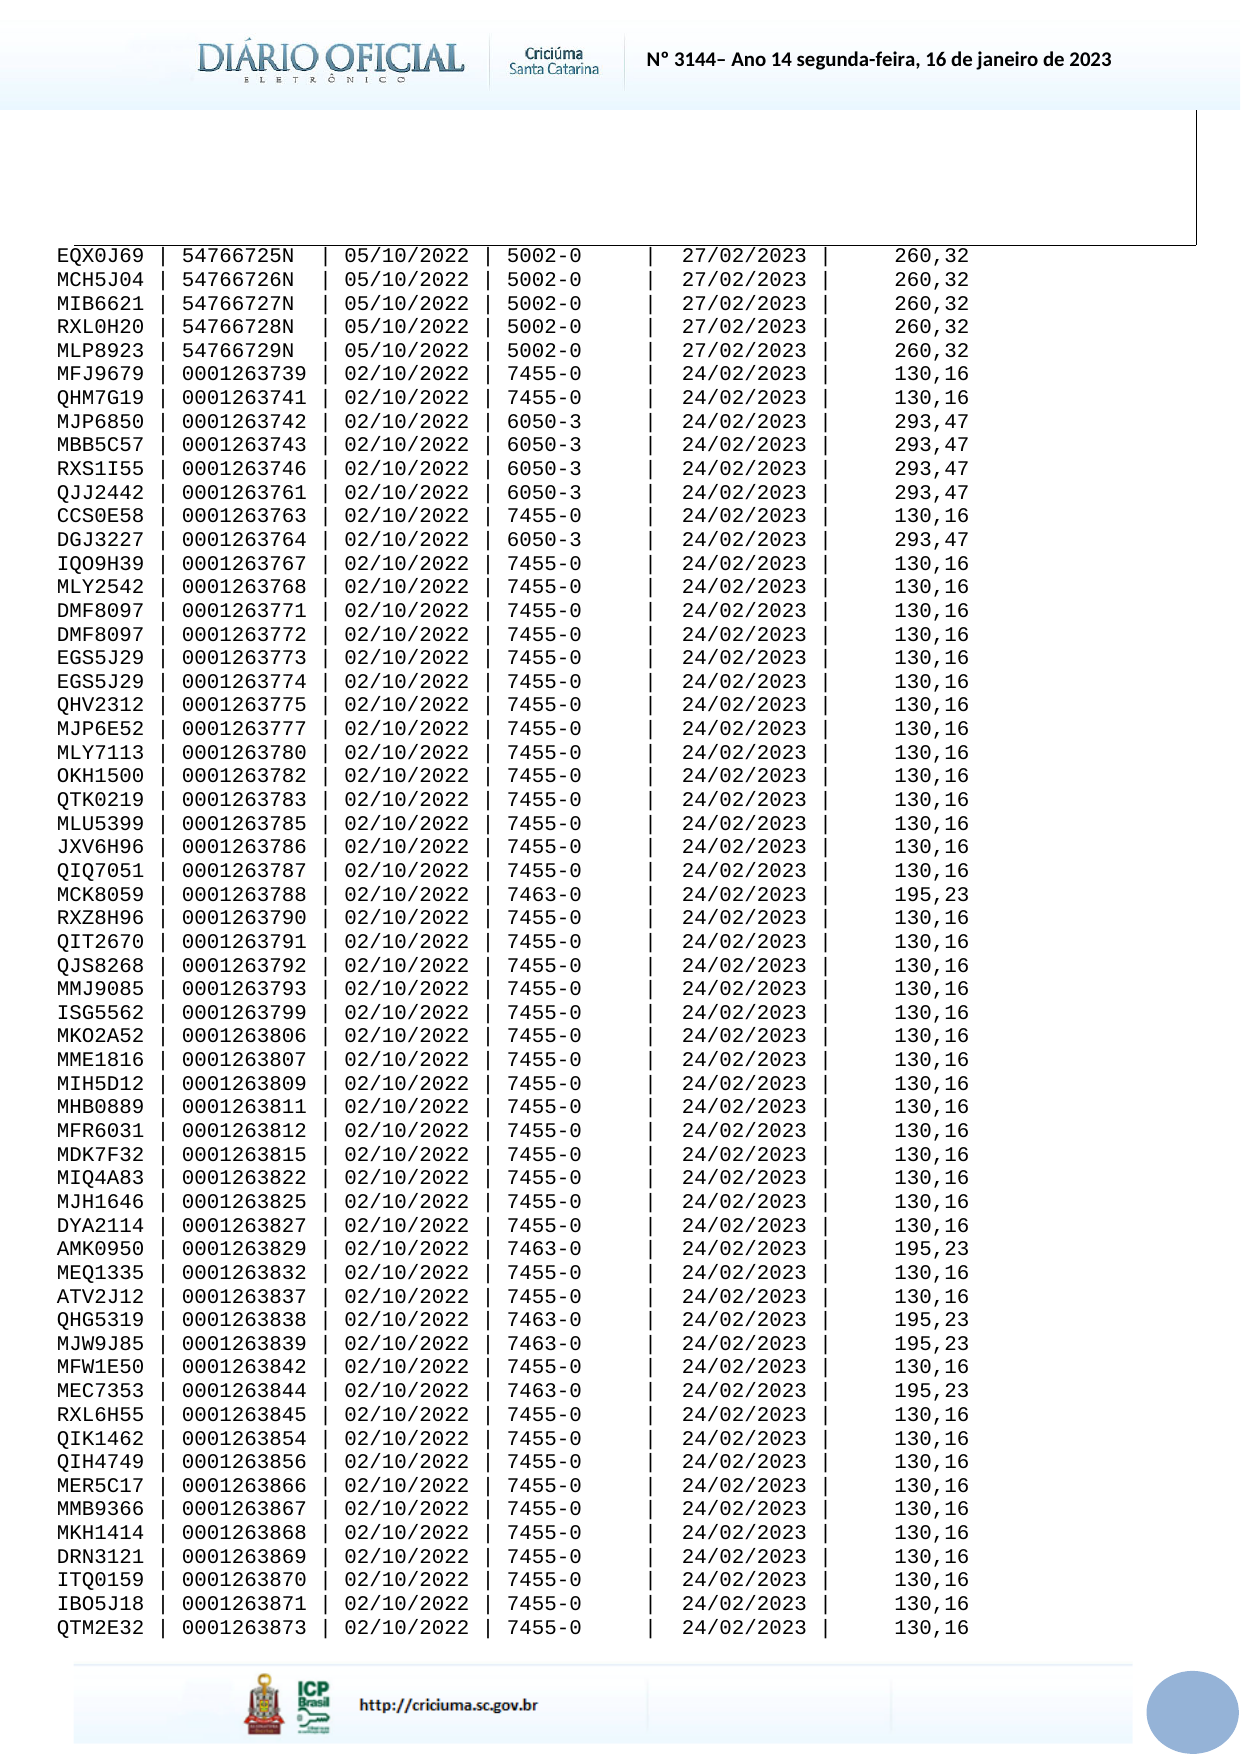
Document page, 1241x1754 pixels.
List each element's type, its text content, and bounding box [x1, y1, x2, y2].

text DGJ3227 | 0001263764 | 02/10/2022 | 6050-3 | 24/02/2023 | 293,47 [44, 529, 1196, 553]
text MCH5J04 | 54766726N | 05/10/2022 | 5002-0 | 27/02/2023 | 260,32 [44, 269, 1196, 292]
text MCK8059 | 0001263788 | 02/10/2022 | 7463-0 | 24/02/2023 | 195,23 [44, 884, 1196, 907]
text QTM2E32 | 0001263873 | 02/10/2022 | 7455-0 | 24/02/2023 | 130,16 [44, 1617, 1196, 1640]
text MEC7353 | 0001263844 | 02/10/2022 | 7463-0 | 24/02/2023 | 195,23 [44, 1380, 1196, 1404]
text ATV2J12 | 0001263837 | 02/10/2022 | 7455-0 | 24/02/2023 | 130,16 [44, 1286, 1196, 1309]
text RXS1I55 | 0001263746 | 02/10/2022 | 6050-3 | 24/02/2023 | 293,47 [44, 458, 1196, 482]
text QIH4749 | 0001263856 | 02/10/2022 | 7455-0 | 24/02/2023 | 130,16 [44, 1451, 1196, 1475]
text DMF8097 | 0001263771 | 02/10/2022 | 7455-0 | 24/02/2023 | 130,16 [44, 600, 1196, 623]
text EGS5J29 | 0001263773 | 02/10/2022 | 7455-0 | 24/02/2023 | 130,16 [44, 647, 1196, 671]
text AMK0950 | 0001263829 | 02/10/2022 | 7463-0 | 24/02/2023 | 195,23 [44, 1238, 1196, 1262]
text MIB6621 | 54766727N | 05/10/2022 | 5002-0 | 27/02/2023 | 260,32 [44, 292, 1196, 316]
text MLP8923 | 54766729N | 05/10/2022 | 5002-0 | 27/02/2023 | 260,32 [44, 340, 1196, 363]
text MIQ4A83 | 0001263822 | 02/10/2022 | 7455-0 | 24/02/2023 | 130,16 [44, 1167, 1196, 1191]
text MMB9366 | 0001263867 | 02/10/2022 | 7455-0 | 24/02/2023 | 130,16 [44, 1498, 1196, 1522]
text MKO2A52 | 0001263806 | 02/10/2022 | 7455-0 | 24/02/2023 | 130,16 [44, 1026, 1196, 1049]
text IQO9H39 | 0001263767 | 02/10/2022 | 7455-0 | 24/02/2023 | 130,16 [44, 553, 1196, 576]
text QHV2312 | 0001263775 | 02/10/2022 | 7455-0 | 24/02/2023 | 130,16 [44, 694, 1196, 718]
text RXZ8H96 | 0001263790 | 02/10/2022 | 7455-0 | 24/02/2023 | 130,16 [44, 907, 1196, 931]
text DYA2114 | 0001263827 | 02/10/2022 | 7455-0 | 24/02/2023 | 130,16 [44, 1215, 1196, 1238]
text MBB5C57 | 0001263743 | 02/10/2022 | 6050-3 | 24/02/2023 | 293,47 [44, 434, 1196, 458]
text ITQ0159 | 0001263870 | 02/10/2022 | 7455-0 | 24/02/2023 | 130,16 [44, 1569, 1196, 1593]
text MMJ9085 | 0001263793 | 02/10/2022 | 7455-0 | 24/02/2023 | 130,16 [44, 978, 1196, 1002]
text IBO5J18 | 0001263871 | 02/10/2022 | 7455-0 | 24/02/2023 | 130,16 [44, 1593, 1196, 1617]
text QJJ2442 | 0001263761 | 02/10/2022 | 6050-3 | 24/02/2023 | 293,47 [44, 482, 1196, 505]
text QIK1462 | 0001263854 | 02/10/2022 | 7455-0 | 24/02/2023 | 130,16 [44, 1427, 1196, 1451]
text QIT2670 | 0001263791 | 02/10/2022 | 7455-0 | 24/02/2023 | 130,16 [44, 931, 1196, 954]
text MLY2542 | 0001263768 | 02/10/2022 | 7455-0 | 24/02/2023 | 130,16 [44, 576, 1196, 600]
text MLY7113 | 0001263780 | 02/10/2022 | 7455-0 | 24/02/2023 | 130,16 [44, 742, 1196, 765]
text MDK7F32 | 0001263815 | 02/10/2022 | 7455-0 | 24/02/2023 | 130,16 [44, 1144, 1196, 1167]
text QJS8268 | 0001263792 | 02/10/2022 | 7455-0 | 24/02/2023 | 130,16 [44, 954, 1196, 978]
text CCS0E58 | 0001263763 | 02/10/2022 | 7455-0 | 24/02/2023 | 130,16 [44, 505, 1196, 529]
text QIQ7051 | 0001263787 | 02/10/2022 | 7455-0 | 24/02/2023 | 130,16 [44, 860, 1196, 884]
text RXL6H55 | 0001263845 | 02/10/2022 | 7455-0 | 24/02/2023 | 130,16 [44, 1404, 1196, 1427]
text RXL0H20 | 54766728N | 05/10/2022 | 5002-0 | 27/02/2023 | 260,32 [44, 316, 1196, 340]
text MIH5D12 | 0001263809 | 02/10/2022 | 7455-0 | 24/02/2023 | 130,16 [44, 1073, 1196, 1096]
text JXV6H96 | 0001263786 | 02/10/2022 | 7455-0 | 24/02/2023 | 130,16 [44, 836, 1196, 860]
text MKH1414 | 0001263868 | 02/10/2022 | 7455-0 | 24/02/2023 | 130,16 [44, 1522, 1196, 1546]
text EQX0J69 | 54766725N | 05/10/2022 | 5002-0 | 27/02/2023 | 260,32 [44, 245, 1196, 269]
text MFW1E50 | 0001263842 | 02/10/2022 | 7455-0 | 24/02/2023 | 130,16 [44, 1357, 1196, 1380]
text MFJ9679 | 0001263739 | 02/10/2022 | 7455-0 | 24/02/2023 | 130,16 [44, 363, 1196, 387]
text MME1816 | 0001263807 | 02/10/2022 | 7455-0 | 24/02/2023 | 130,16 [44, 1049, 1196, 1073]
text MJP6850 | 0001263742 | 02/10/2022 | 6050-3 | 24/02/2023 | 293,47 [44, 411, 1196, 434]
text ISG5562 | 0001263799 | 02/10/2022 | 7455-0 | 24/02/2023 | 130,16 [44, 1002, 1196, 1026]
text QHM7G19 | 0001263741 | 02/10/2022 | 7455-0 | 24/02/2023 | 130,16 [44, 387, 1196, 411]
text EGS5J29 | 0001263774 | 02/10/2022 | 7455-0 | 24/02/2023 | 130,16 [44, 671, 1196, 694]
text MJP6E52 | 0001263777 | 02/10/2022 | 7455-0 | 24/02/2023 | 130,16 [44, 718, 1196, 742]
text QHG5319 | 0001263838 | 02/10/2022 | 7463-0 | 24/02/2023 | 195,23 [44, 1309, 1196, 1333]
text MJW9J85 | 0001263839 | 02/10/2022 | 7463-0 | 24/02/2023 | 195,23 [44, 1333, 1196, 1357]
text MER5C17 | 0001263866 | 02/10/2022 | 7455-0 | 24/02/2023 | 130,16 [44, 1475, 1196, 1498]
text MLU5399 | 0001263785 | 02/10/2022 | 7455-0 | 24/02/2023 | 130,16 [44, 813, 1196, 836]
text MFR6031 | 0001263812 | 02/10/2022 | 7455-0 | 24/02/2023 | 130,16 [44, 1120, 1196, 1144]
text QTK0219 | 0001263783 | 02/10/2022 | 7455-0 | 24/02/2023 | 130,16 [44, 789, 1196, 813]
text DMF8097 | 0001263772 | 02/10/2022 | 7455-0 | 24/02/2023 | 130,16 [44, 623, 1196, 647]
text OKH1500 | 0001263782 | 02/10/2022 | 7455-0 | 24/02/2023 | 130,16 [44, 765, 1196, 789]
text MJH1646 | 0001263825 | 02/10/2022 | 7455-0 | 24/02/2023 | 130,16 [44, 1191, 1196, 1215]
text MEQ1335 | 0001263832 | 02/10/2022 | 7455-0 | 24/02/2023 | 130,16 [44, 1262, 1196, 1286]
text DRN3121 | 0001263869 | 02/10/2022 | 7455-0 | 24/02/2023 | 130,16 [44, 1546, 1196, 1569]
text MHB0889 | 0001263811 | 02/10/2022 | 7455-0 | 24/02/2023 | 130,16 [44, 1096, 1196, 1120]
